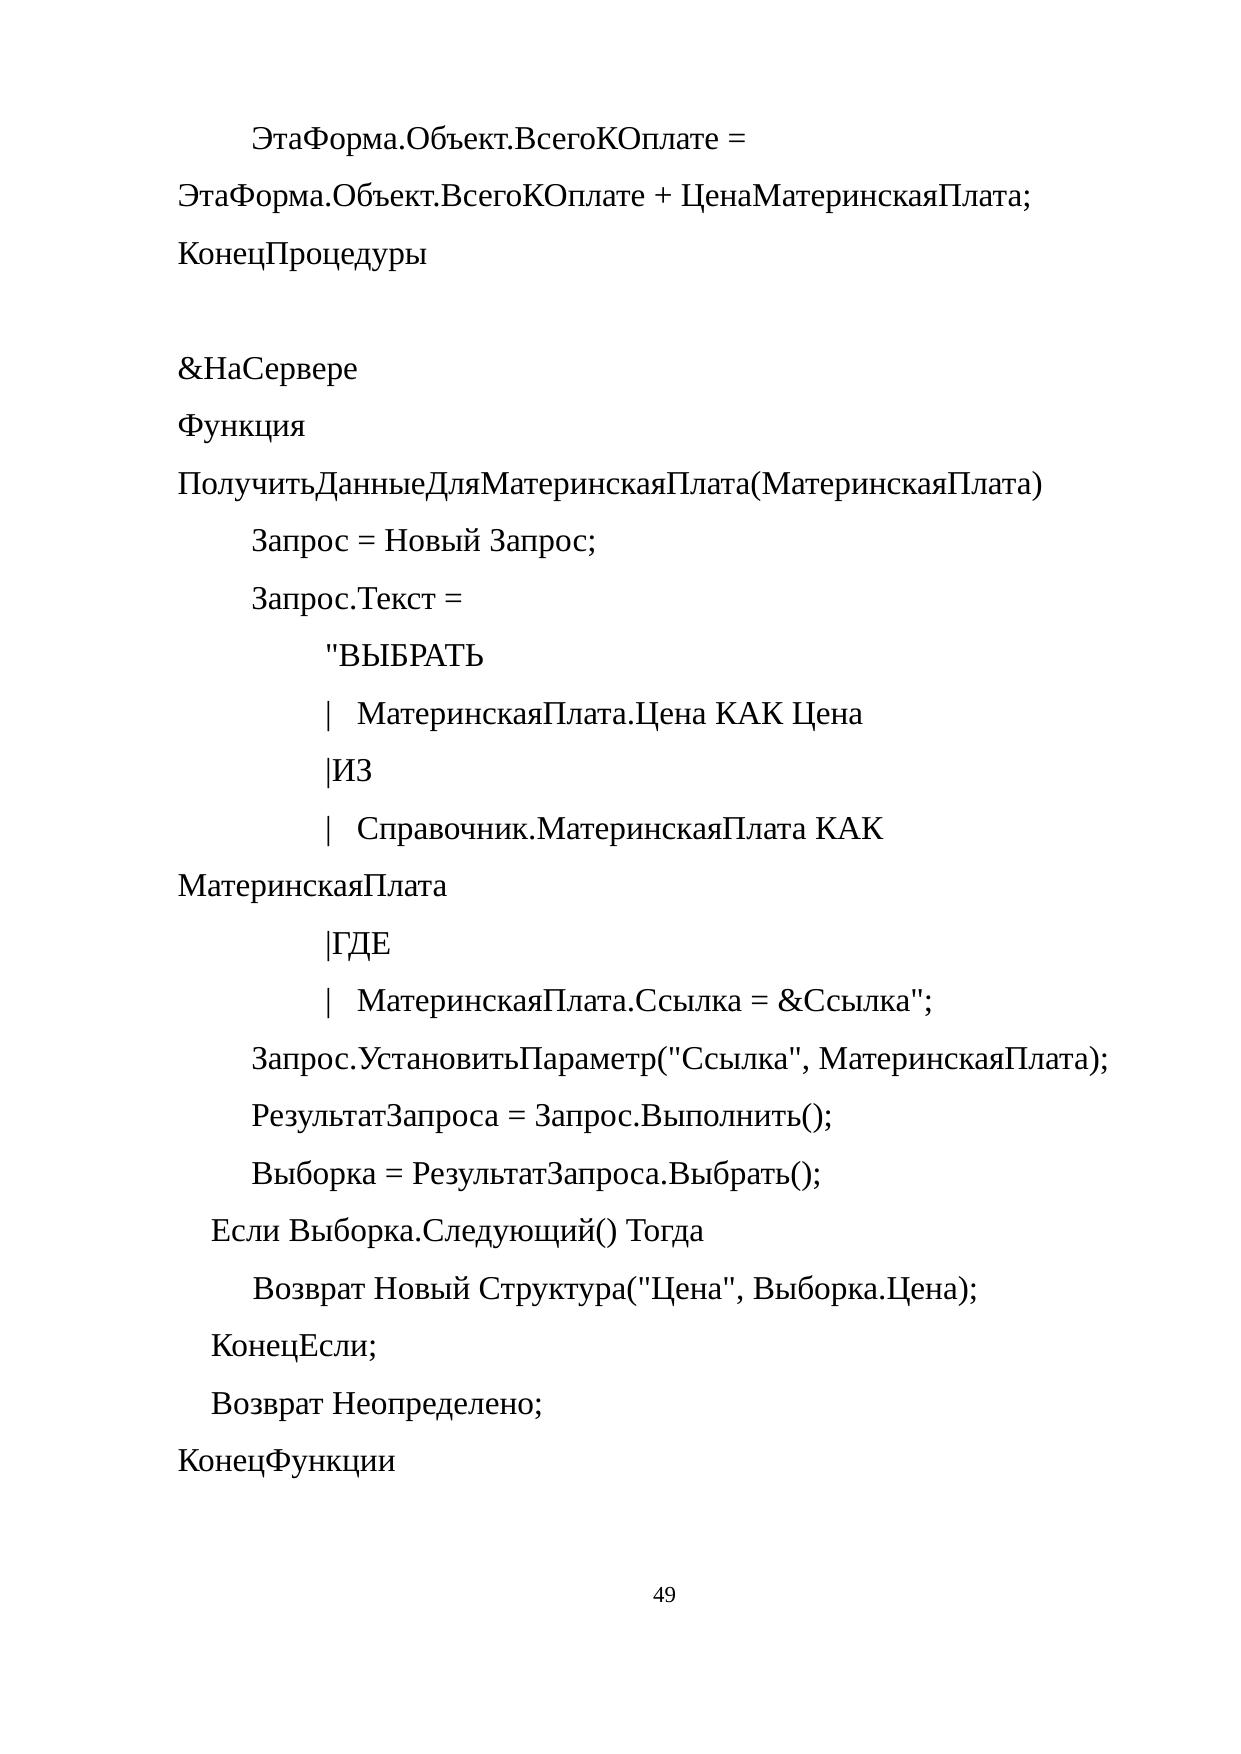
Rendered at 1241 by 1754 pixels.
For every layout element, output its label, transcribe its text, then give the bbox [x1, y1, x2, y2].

subtitle Функция ПолучитьДанныеДляМатеринскаяПлата(МатеринскаяПлата) [177, 406, 1122, 501]
subtitle КонецЕсли; [177, 1326, 1122, 1364]
subtitle "ВЫБРАТЬ [177, 636, 1122, 674]
subtitle | МатеринскаяПлата.Цена КАК Цена [177, 693, 1122, 731]
subtitle Возврат Неопределено; [177, 1383, 1122, 1421]
subtitle Выборка = РезультатЗапроса.Выбрать(); [177, 1153, 1122, 1191]
subtitle &НаСервере [177, 348, 1122, 386]
subtitle РезультатЗапроса = Запрос.Выполнить(); [177, 1096, 1122, 1134]
subtitle Запрос = Новый Запрос; [177, 521, 1122, 559]
subtitle Запрос.Текст = [177, 578, 1122, 616]
subtitle Возврат Новый Структура("Цена", Выборка.Цена); [177, 1268, 1122, 1306]
subtitle КонецФункции [177, 1441, 1122, 1479]
subtitle |ИЗ [177, 751, 1122, 789]
subtitle Если Выборка.Следующий() Тогда [177, 1211, 1122, 1249]
subtitle ЭтаФорма.Объект.ВсегоКОплате = ЭтаФорма.Объект.ВсегоКОплате + ЦенаМатеринскаяПлата; [177, 118, 1122, 214]
subtitle КонецПроцедуры [177, 233, 1122, 271]
subtitle | МатеринскаяПлата.Ссылка = &Ссылка"; [177, 981, 1122, 1019]
subtitle |ГДЕ [177, 923, 1122, 961]
subtitle Запрос.УстановитьПараметр("Ссылка", МатеринскаяПлата); [177, 1038, 1122, 1076]
subtitle | Справочник.МатеринскаяПлата КАК МатеринскаяПлата [177, 808, 1122, 904]
